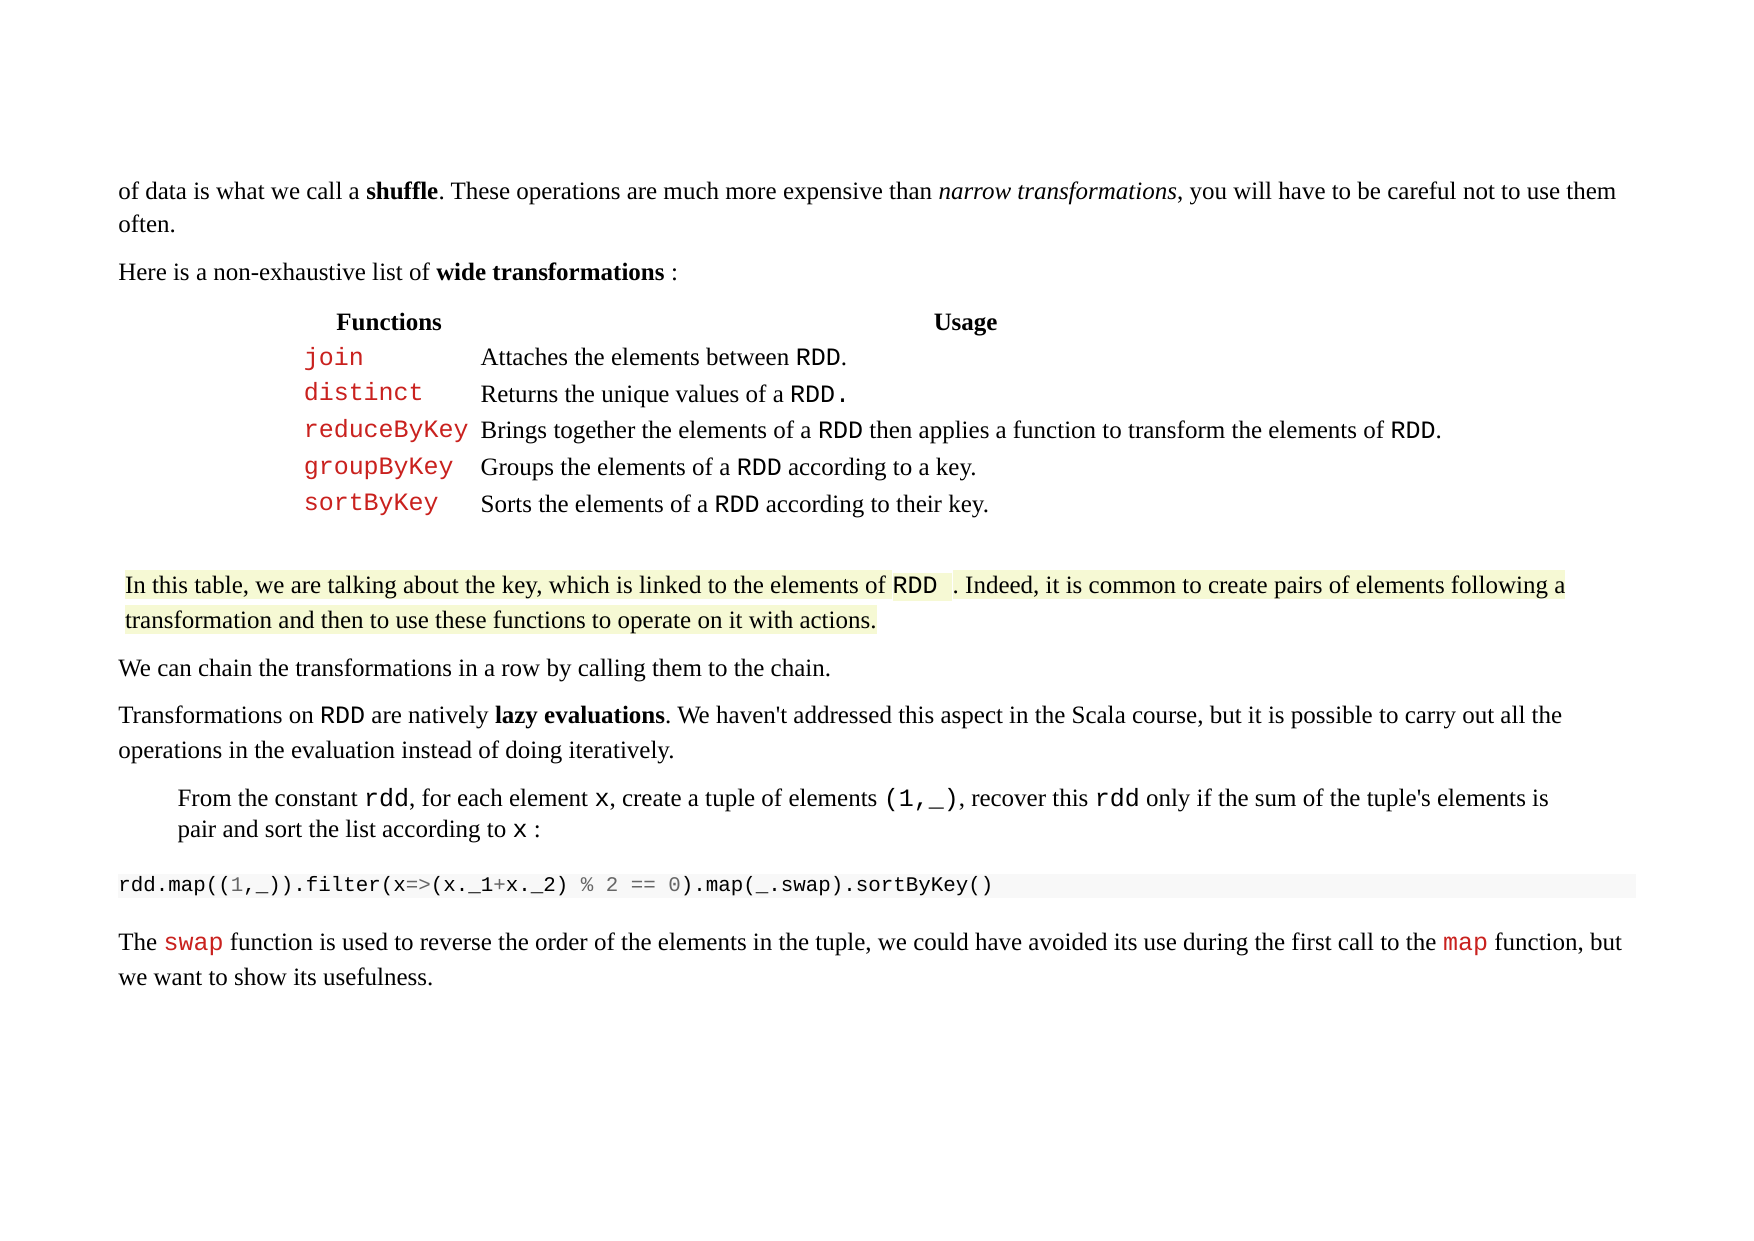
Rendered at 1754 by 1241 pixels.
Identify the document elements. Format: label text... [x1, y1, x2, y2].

table_cell Sorts the elements of a RDD according to their key. [478, 486, 1453, 522]
table_cell groupByKey [301, 449, 477, 486]
table_header Usage [478, 305, 1453, 339]
text In this table, we are talking about the key, which is linked to the elements of RDD . Indeed, it is common to create pairs of elements following a transformation and then to use these functions to operate on it with actions. [125, 570, 1629, 634]
table_cell Returns the unique values of a RDD. [478, 376, 1453, 412]
table_cell reduceByKey [301, 413, 477, 449]
table_cell Brings together the elements of a RDD then applies a function to transform the elements of RDD. [478, 413, 1453, 449]
table_cell join [301, 339, 477, 376]
table_cell sortByKey [301, 486, 477, 522]
text We can chain the transformations in a row by calling them to the chain. [118, 653, 1636, 682]
text Transformations on RDD are natively lazy evaluations. We haven't addressed this aspect in the Scala course, but it is possible to carry out all the operations in the evaluation instead of doing iteratively. [118, 700, 1636, 764]
text From the constant rdd, for each element x, create a tuple of elements (1,_), recover this rdd only if the sum of the tuple's elements is pair and sort the list according to x : [177, 783, 1577, 845]
text Here is a non-exhaustive list of wide transformations : [118, 257, 1636, 286]
text of data is what we call a shuffle. These operations are much more expensive than narrow transformations, you will have to be careful not to use them often. [118, 176, 1636, 238]
text rdd.map((1,_)).filter(x=>(x._1+x._2) % 2 == 0).map(_.swap).sortByKey() [118, 874, 1636, 898]
table_cell Groups the elements of a RDD according to a key. [478, 449, 1453, 486]
table_cell Attaches the elements between RDD. [478, 339, 1453, 376]
table_header Functions [301, 305, 477, 339]
text The swap function is used to reverse the order of the elements in the tuple, we could have avoided its use during the first call to the map function, but we want to show its usefulness. [118, 927, 1636, 991]
table_cell distinct [301, 376, 477, 412]
